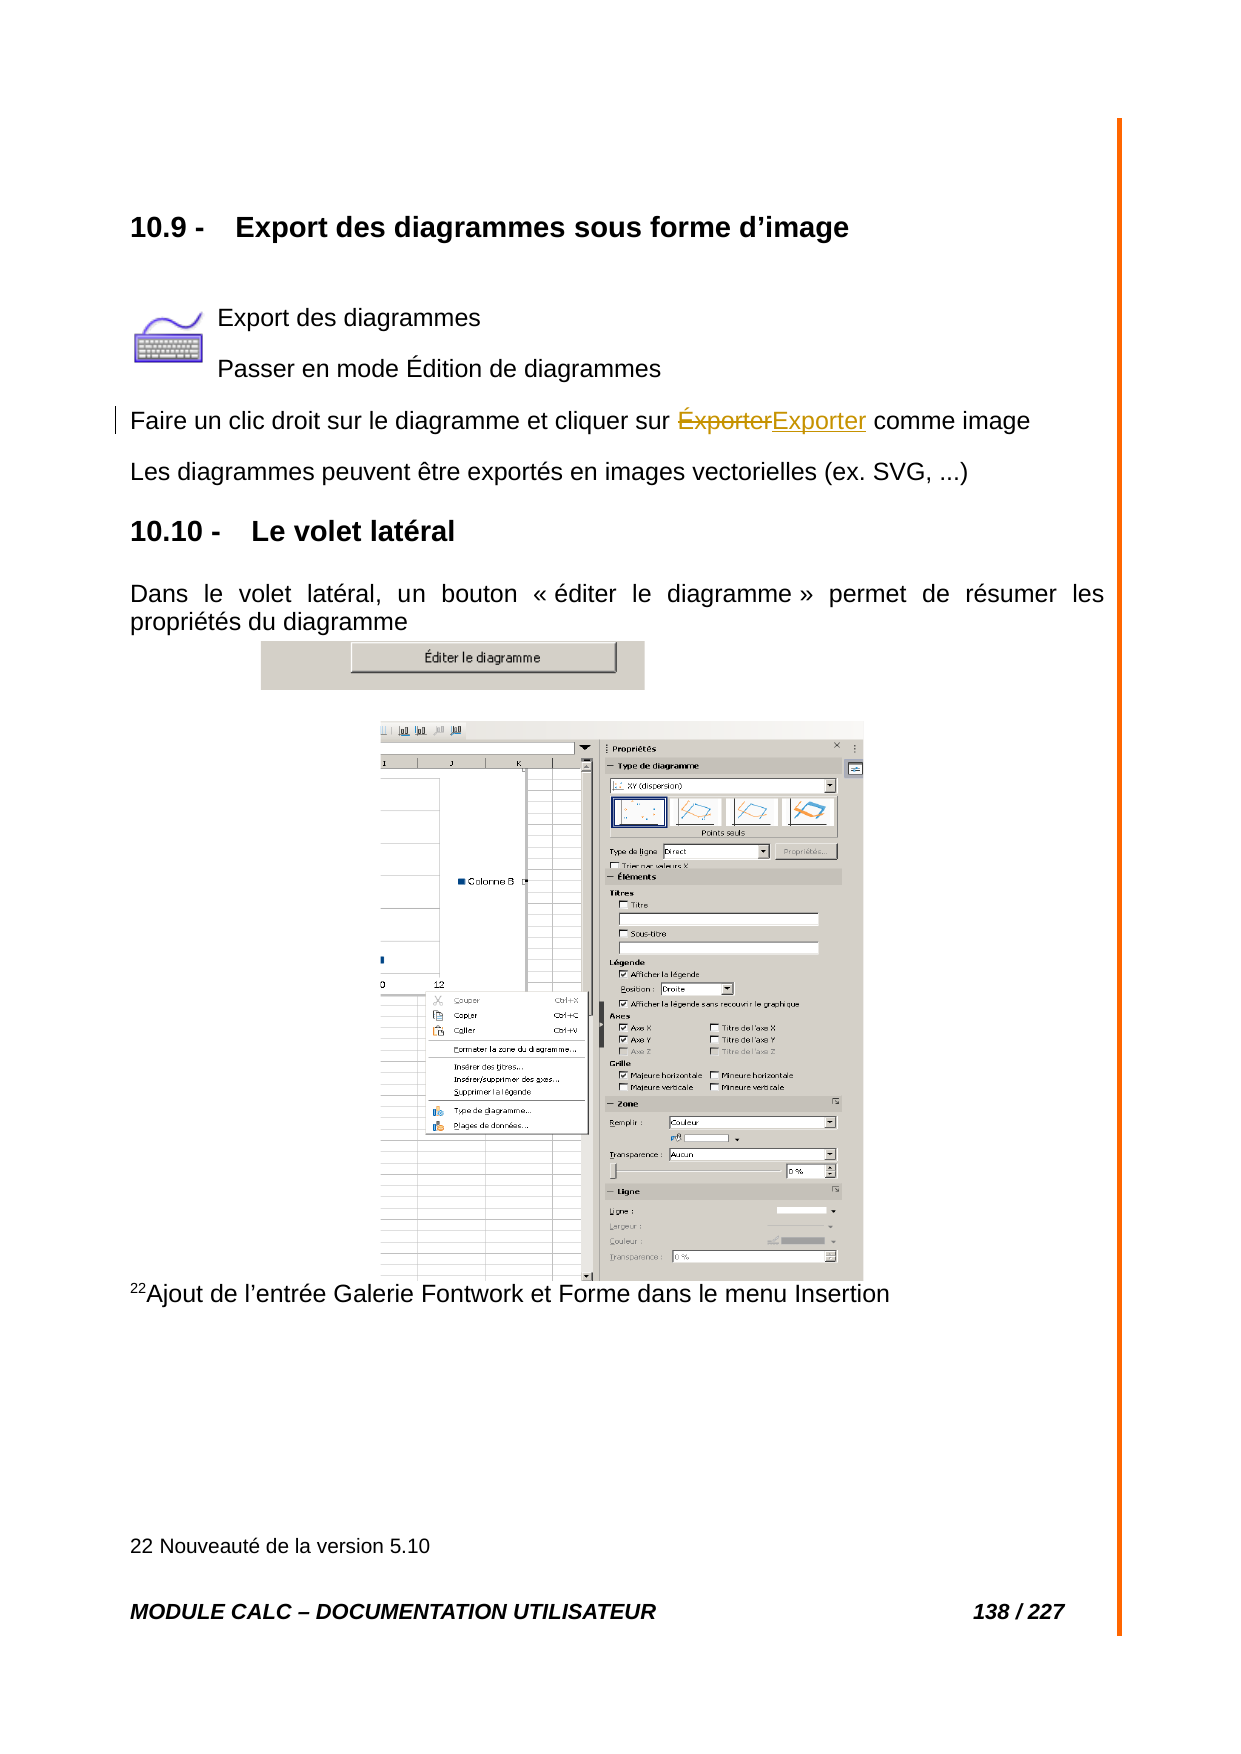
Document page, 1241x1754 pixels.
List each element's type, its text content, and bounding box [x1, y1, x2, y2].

subtitle Le volet latéral [130, 515, 1105, 548]
subtitle Export des diagrammes sous forme d’image [130, 211, 1105, 243]
text Nouveauté de la version 5.10 [130, 1534, 1105, 1558]
text Faire un clic droit sur le diagramme et cliquer sur Exporter comme image [130, 406, 1105, 434]
text Export des diagrammes [206, 303, 1105, 331]
text Passer en mode Édition de diagrammes [130, 355, 1105, 383]
text Les diagrammes peuvent être exportés en images vectorielles (ex. SVG, ...) [130, 458, 1105, 486]
picture [130, 301, 206, 377]
picture [380, 721, 864, 1281]
picture [260, 641, 645, 690]
text Ajout de l’entrée Galerie Fontwork et Forme dans le menu Insertion [130, 1281, 1105, 1308]
text Dans le volet latéral, un bouton « éditer le diagramme » permet de résumer les propriétés du diagramme [130, 580, 1105, 636]
